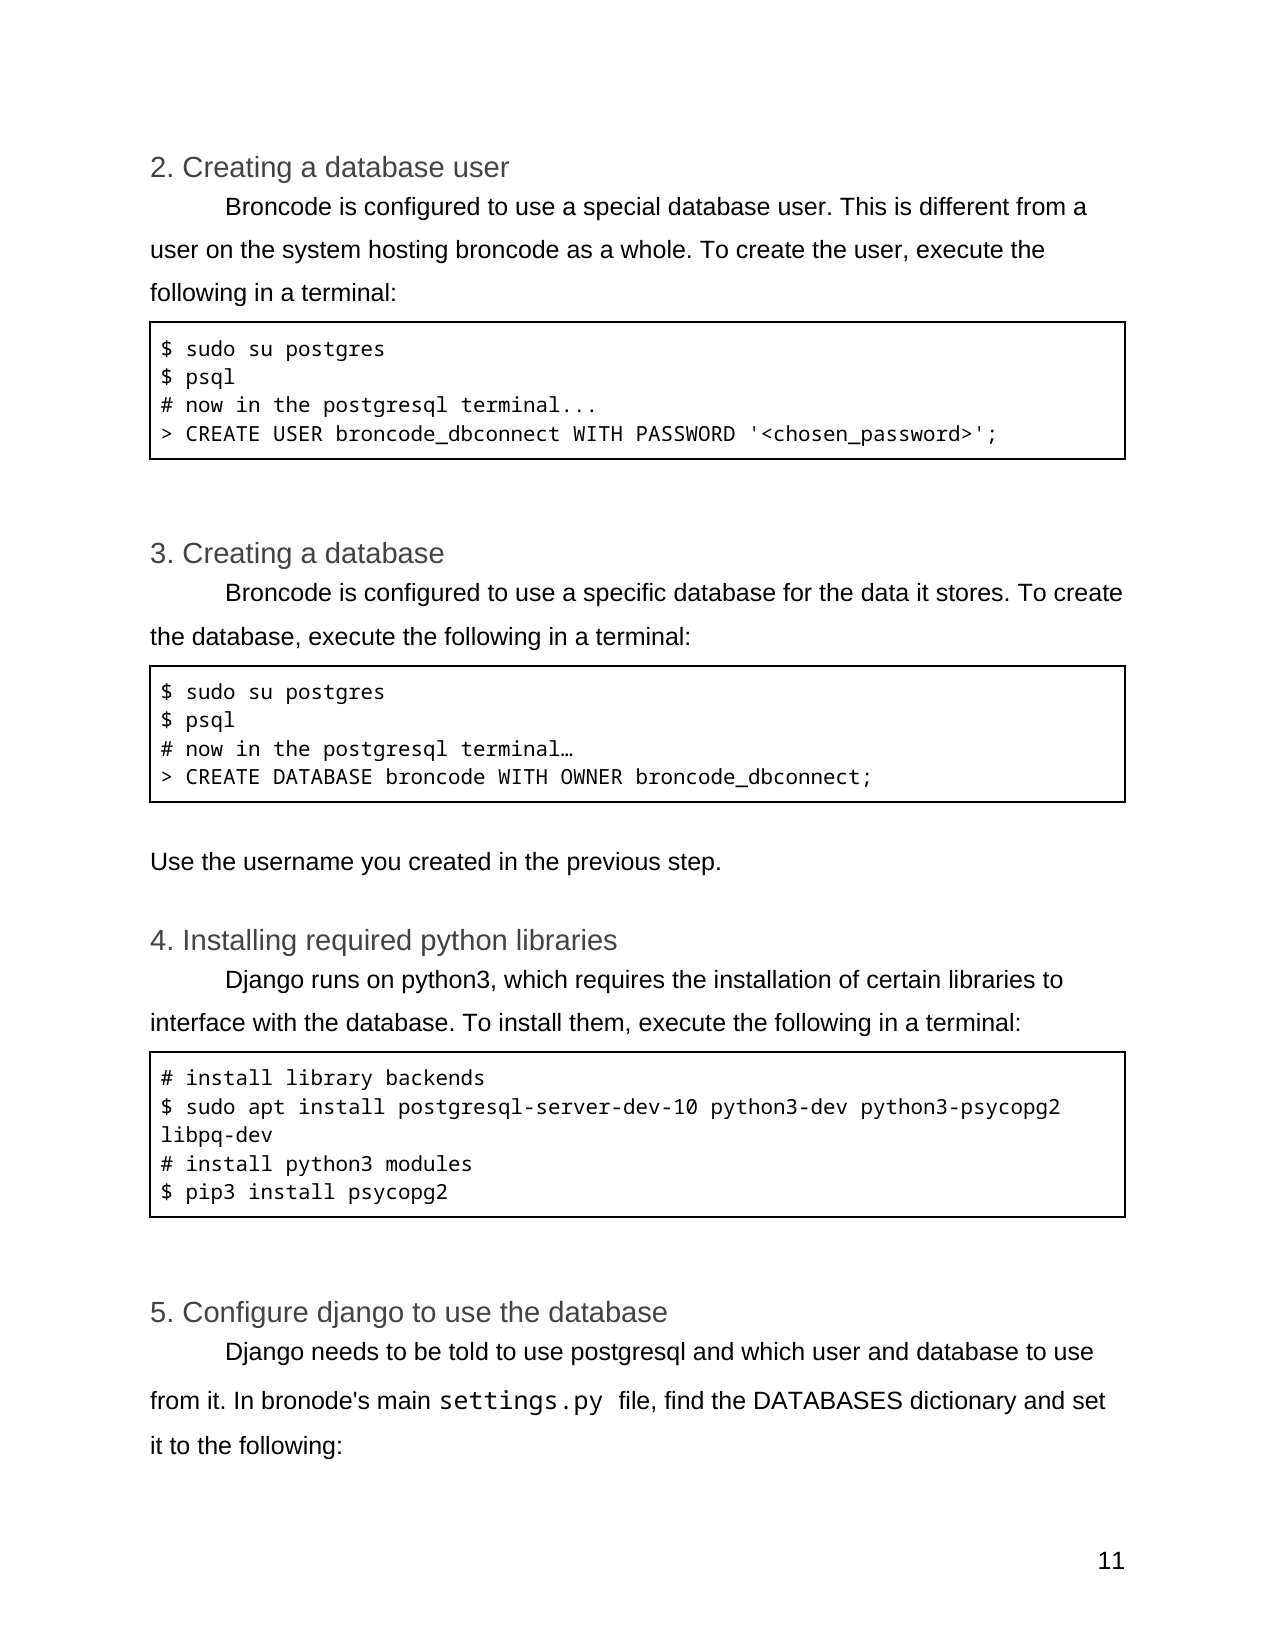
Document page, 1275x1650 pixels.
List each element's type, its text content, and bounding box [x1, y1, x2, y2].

text Django needs to be told to use postgresql and which user and database to use from it. In bronode's main settings.py file, find the DATABASES dictionary and set it to the following: [150, 1337, 1125, 1459]
text Broncode is configured to use a specific database for the data it stores. To create the database, execute the following in a terminal: [150, 578, 1125, 650]
subtitle 2. Creating a database user [150, 150, 1125, 183]
table_header # install library backends $ sudo apt install postgresql-server-dev-10 python3-dev python3-psycopg2 libpq-dev # install python3 modules $ pip3 install psycopg2 [151, 1053, 1124, 1216]
text Broncode is configured to use a special database user. This is different from a user on the system hosting broncode as a whole. To create the user, execute the following in a terminal: [150, 192, 1125, 307]
text Use the username you created in the previous step. [150, 846, 1125, 875]
subtitle 4. Installing required python libraries [150, 923, 1125, 956]
subtitle 5. Configure django to use the database [150, 1295, 1125, 1328]
subtitle 3. Creating a database [150, 536, 1125, 570]
table_header $ sudo su postgres $ psql # now in the postgresql terminal... > CREATE USER broncode_dbconnect WITH PASSWORD '<chosen_password>'; [151, 323, 1124, 458]
text Django runs on python3, which requires the installation of certain libraries to interface with the database. To install them, execute the following in a terminal: [150, 965, 1125, 1037]
table_header $ sudo su postgres $ psql # now in the postgresql terminal… > CREATE DATABASE broncode WITH OWNER broncode_dbconnect; [151, 667, 1124, 801]
